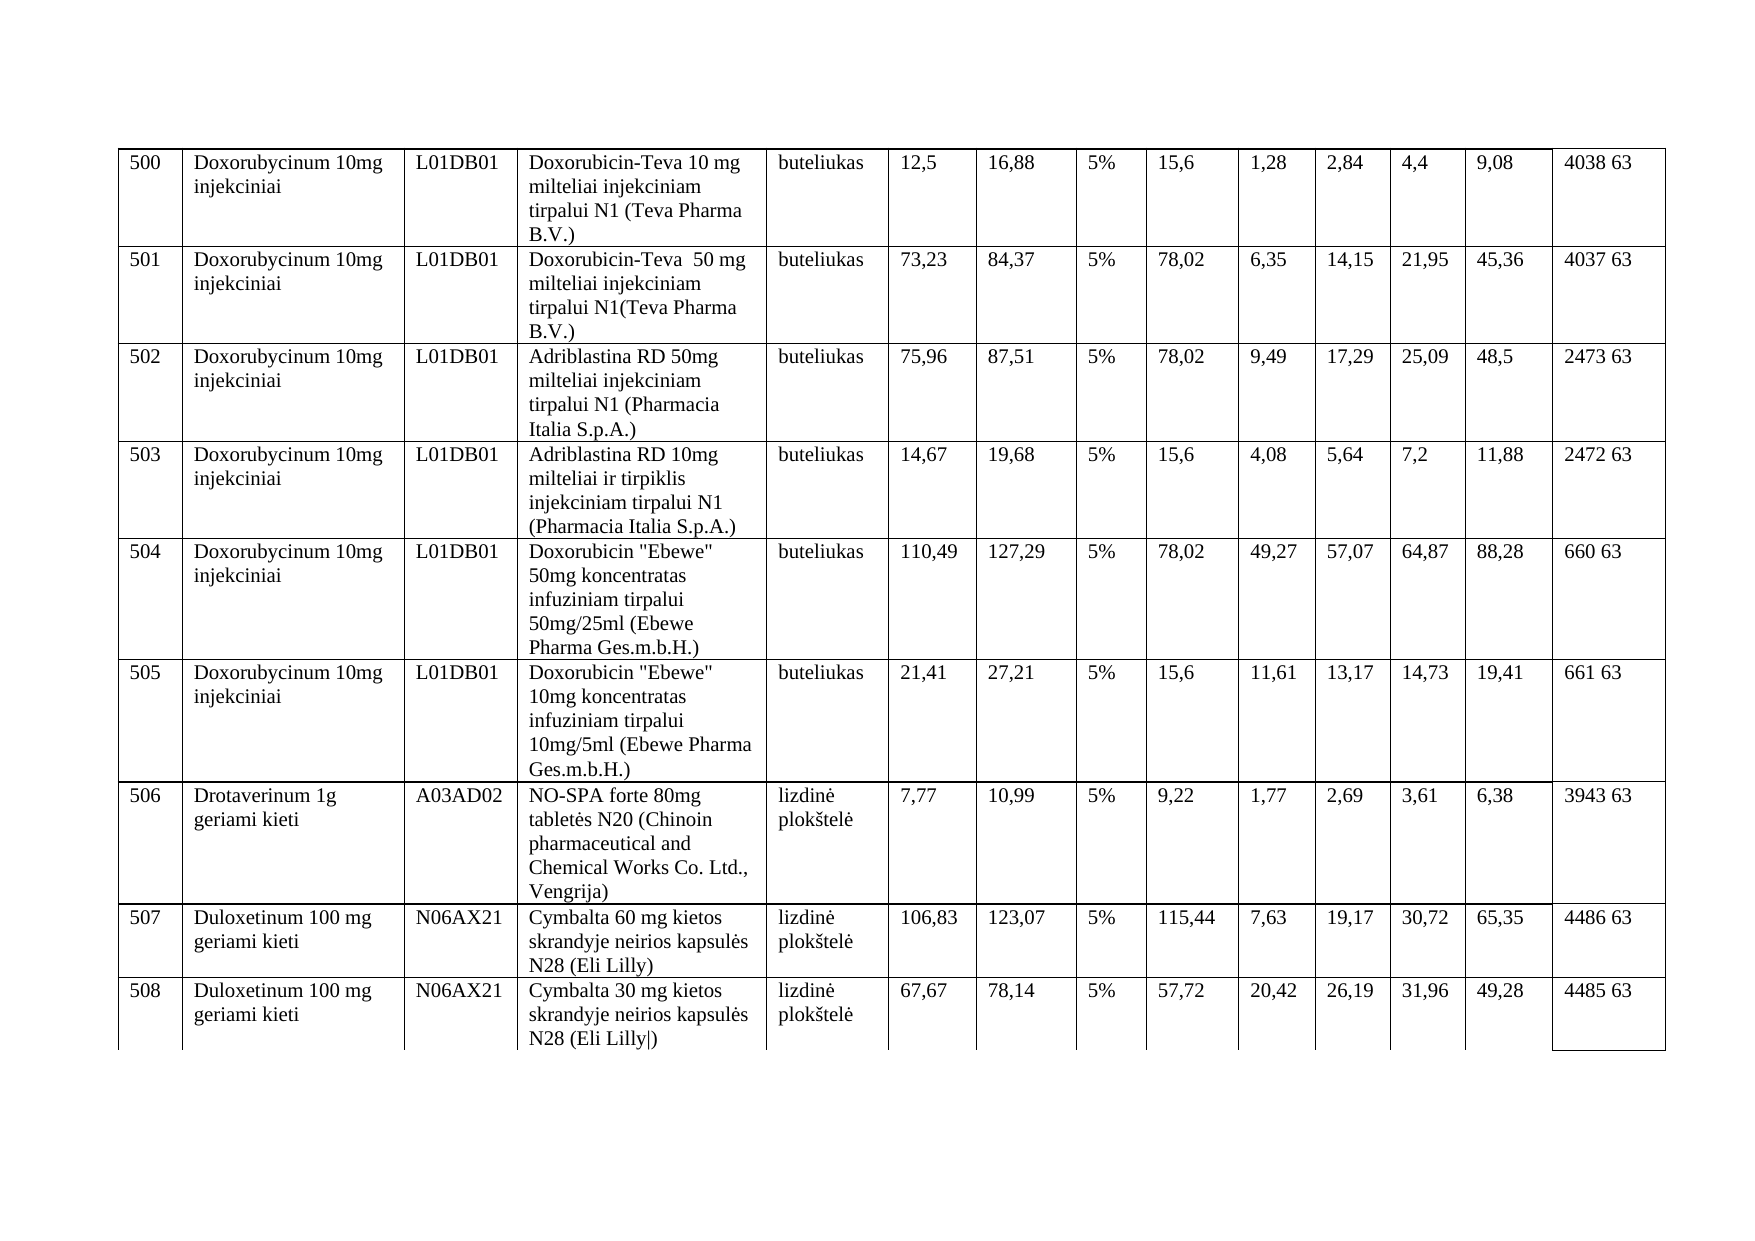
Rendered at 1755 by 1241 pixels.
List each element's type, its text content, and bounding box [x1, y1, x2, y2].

table_cell 6,35 [1239, 247, 1315, 343]
table_cell 502 [119, 344, 182, 441]
table_cell L01DB01 [405, 660, 517, 781]
table_cell 26,19 [1316, 978, 1390, 1050]
table_cell Doxorubycinum 10mg injekciniai [183, 442, 404, 538]
table_cell Adriblastina RD 50mg milteliai injekciniam tirpalui N1 (Pharmacia Italia S.p.A.) [518, 344, 766, 441]
table_cell 5% [1077, 783, 1146, 903]
table_cell 49,27 [1239, 539, 1315, 659]
table_cell Doxorubicin "Ebewe" 10mg koncentratas infuziniam tirpalui 10mg/5ml (Ebewe Pharma Ges.m.b.H.) [518, 660, 766, 781]
table_cell 504 [119, 539, 182, 659]
table_cell L01DB01 [405, 247, 517, 343]
table_cell 506 [119, 783, 182, 903]
table_cell 4,4 [1391, 150, 1465, 246]
table_cell 19,17 [1316, 905, 1390, 977]
table_cell Doxorubicin-Teva 10 mg milteliai injekciniam tirpalui N1 (Teva Pharma B.V.) [518, 150, 766, 246]
table_cell 11,88 [1466, 442, 1552, 538]
table_cell 3943 63 [1553, 782, 1665, 903]
table_cell 110,49 [889, 539, 976, 659]
table_cell 9,08 [1466, 150, 1552, 246]
table_cell 505 [119, 660, 182, 781]
table_cell 507 [119, 905, 182, 977]
table_cell 660 63 [1553, 539, 1665, 659]
table_cell 25,09 [1391, 344, 1465, 441]
table_cell 127,29 [977, 539, 1076, 659]
table_cell 4038 63 [1553, 149, 1665, 246]
table_cell Duloxetinum 100 mg geriami kieti [183, 978, 404, 1050]
table_cell 5% [1077, 978, 1146, 1050]
table_cell 15,6 [1147, 660, 1238, 781]
table_cell 75,96 [889, 344, 976, 441]
table_cell 49,28 [1466, 978, 1552, 1050]
table_cell 2,84 [1316, 150, 1390, 246]
table_cell 21,41 [889, 660, 976, 781]
table_cell buteliukas [767, 660, 888, 781]
table_cell 15,6 [1147, 150, 1238, 246]
table_cell Drotaverinum 1g geriami kieti [183, 783, 404, 903]
table_cell 4486 63 [1553, 904, 1665, 977]
table_cell 6,38 [1466, 783, 1552, 903]
table_cell 9,49 [1239, 344, 1315, 441]
table_cell 7,2 [1391, 442, 1465, 538]
table_cell 661 63 [1553, 660, 1665, 781]
table_cell 5,64 [1316, 442, 1390, 538]
table_cell 14,73 [1391, 660, 1465, 781]
table_cell 17,29 [1316, 344, 1390, 441]
table_cell 10,99 [977, 783, 1076, 903]
table_cell 19,68 [977, 442, 1076, 538]
table_cell 30,72 [1391, 905, 1465, 977]
table_cell 21,95 [1391, 247, 1465, 343]
table_cell 84,37 [977, 247, 1076, 343]
table_cell Doxorubycinum 10mg injekciniai [183, 539, 404, 659]
table_cell 57,07 [1316, 539, 1390, 659]
table_cell 5% [1077, 150, 1146, 246]
table_cell 5% [1077, 539, 1146, 659]
table_cell Doxorubycinum 10mg injekciniai [183, 150, 404, 246]
table_cell lizdinė plokštelė [767, 783, 888, 903]
table_cell 73,23 [889, 247, 976, 343]
table_cell 2472 63 [1553, 442, 1665, 538]
table_cell Cymbalta 60 mg kietos skrandyje neirios kapsulės N28 (Eli Lilly) [518, 905, 766, 977]
table_cell 2473 63 [1553, 344, 1665, 441]
table_cell L01DB01 [405, 150, 517, 246]
table_cell Doxorubycinum 10mg injekciniai [183, 247, 404, 343]
table_cell 5% [1077, 247, 1146, 343]
table_cell Cymbalta 30 mg kietos skrandyje neirios kapsulės N28 (Eli Lilly|) [518, 978, 766, 1050]
table_cell 45,36 [1466, 247, 1552, 343]
table_cell 5% [1077, 905, 1146, 977]
table_cell L01DB01 [405, 539, 517, 659]
table_cell 65,35 [1466, 905, 1552, 977]
table_cell 5% [1077, 660, 1146, 781]
table_cell 501 [119, 247, 182, 343]
table_cell 16,88 [977, 150, 1076, 246]
table_cell 57,72 [1147, 978, 1238, 1050]
table_cell 4037 63 [1553, 247, 1665, 343]
table_cell 14,15 [1316, 247, 1390, 343]
table_cell lizdinė plokštelė [767, 905, 888, 977]
table_cell 7,77 [889, 783, 976, 903]
table_cell Doxorubycinum 10mg injekciniai [183, 344, 404, 441]
table_cell 1,28 [1239, 150, 1315, 246]
table_cell 106,83 [889, 905, 976, 977]
table_cell 500 [119, 150, 182, 246]
table_cell buteliukas [767, 150, 888, 246]
table_cell 20,42 [1239, 978, 1315, 1050]
table_cell 48,5 [1466, 344, 1552, 441]
table_cell 115,44 [1147, 905, 1238, 977]
table_cell 9,22 [1147, 783, 1238, 903]
table_cell 67,67 [889, 978, 976, 1050]
table_cell buteliukas [767, 344, 888, 441]
table_cell buteliukas [767, 442, 888, 538]
table_cell L01DB01 [405, 344, 517, 441]
table_cell 7,63 [1239, 905, 1315, 977]
table_cell 123,07 [977, 905, 1076, 977]
table_cell 87,51 [977, 344, 1076, 441]
table_cell 78,02 [1147, 539, 1238, 659]
table_cell 19,41 [1466, 660, 1552, 781]
table_cell N06AX21 [405, 905, 517, 977]
table_cell 13,17 [1316, 660, 1390, 781]
table_cell 1,77 [1239, 783, 1315, 903]
table_cell 5% [1077, 442, 1146, 538]
table_cell 14,67 [889, 442, 976, 538]
table_cell 88,28 [1466, 539, 1552, 659]
table_cell 31,96 [1391, 978, 1465, 1050]
table_cell 503 [119, 442, 182, 538]
table_cell buteliukas [767, 539, 888, 659]
table_cell 5% [1077, 344, 1146, 441]
table_cell 27,21 [977, 660, 1076, 781]
table_cell 15,6 [1147, 442, 1238, 538]
table_cell 4,08 [1239, 442, 1315, 538]
table_cell Adriblastina RD 10mg milteliai ir tirpiklis injekciniam tirpalui N1 (Pharmacia Italia S.p.A.) [518, 442, 766, 538]
table_cell N06AX21 [405, 978, 517, 1050]
table_cell Doxorubicin "Ebewe" 50mg koncentratas infuziniam tirpalui 50mg/25ml (Ebewe Pharma Ges.m.b.H.) [518, 539, 766, 659]
table_cell 2,69 [1316, 783, 1390, 903]
table_cell A03AD02 [405, 783, 517, 903]
table_cell 78,02 [1147, 247, 1238, 343]
table_cell 4485 63 [1553, 978, 1665, 1050]
table_cell 78,14 [977, 978, 1076, 1050]
table_cell buteliukas [767, 247, 888, 343]
table_cell 12,5 [889, 150, 976, 246]
table_cell 3,61 [1391, 783, 1465, 903]
table_cell 64,87 [1391, 539, 1465, 659]
table_cell Doxorubicin-Teva 50 mg milteliai injekciniam tirpalui N1(Teva Pharma B.V.) [518, 247, 766, 343]
table_cell L01DB01 [405, 442, 517, 538]
table_cell NO-SPA forte 80mg tabletės N20 (Chinoin pharmaceutical and Chemical Works Co. Ltd., Vengrija) [518, 783, 766, 903]
table_cell lizdinė plokštelė [767, 978, 888, 1050]
table_cell Duloxetinum 100 mg geriami kieti [183, 905, 404, 977]
table_cell 508 [119, 978, 182, 1050]
table_cell 78,02 [1147, 344, 1238, 441]
table_cell Doxorubycinum 10mg injekciniai [183, 660, 404, 781]
table_cell 11,61 [1239, 660, 1315, 781]
